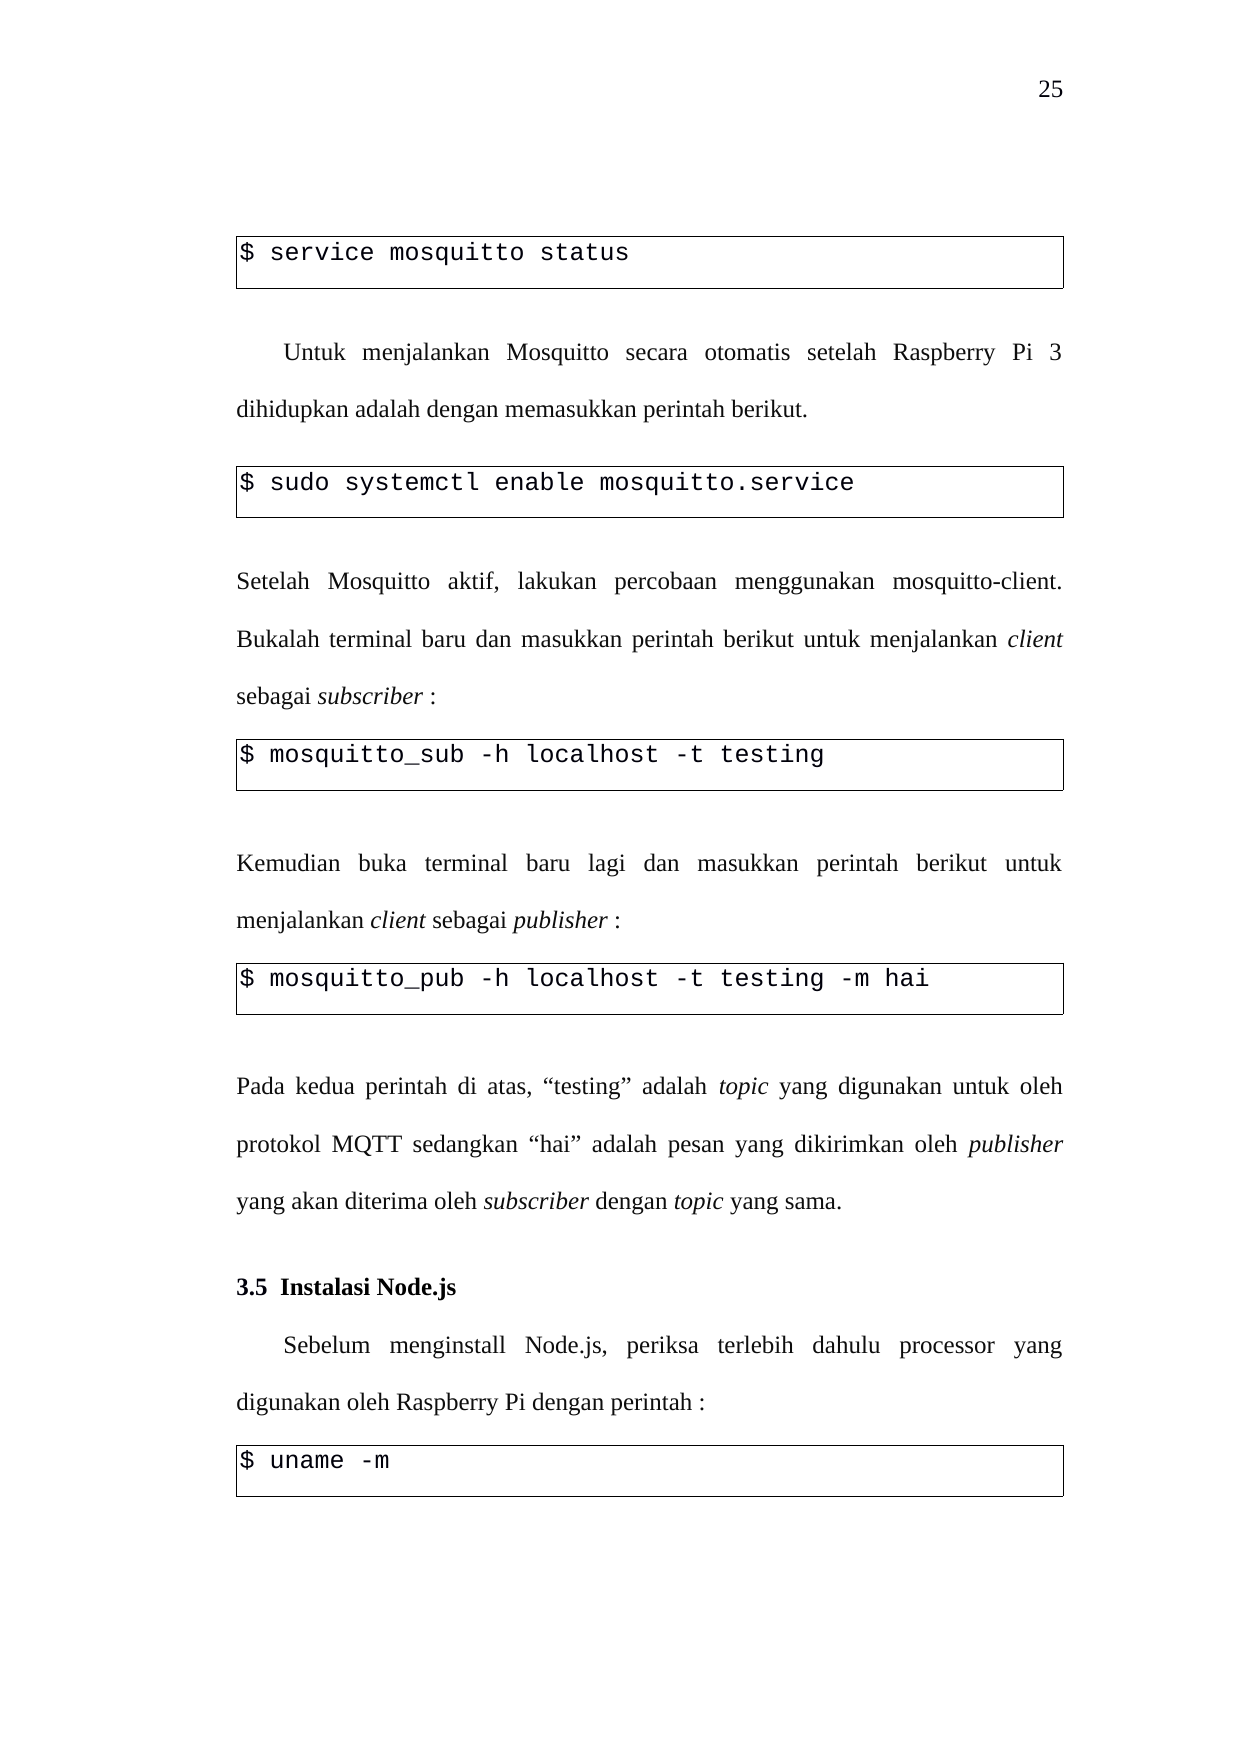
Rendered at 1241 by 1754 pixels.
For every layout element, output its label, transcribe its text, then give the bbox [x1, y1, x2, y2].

text Setelah Mosquitto aktif, lakukan percobaan menggunakan mosquitto-client. Bukalah terminal baru dan masukkan perintah berikut untuk menjalankan client sebagai subscriber : [236, 566, 1063, 710]
text Pada kedua perintah di atas, “testing” adalah topic yang digunakan untuk oleh protokol MQTT sedangkan “hai” adalah pesan yang dikirimkan oleh publisher yang akan diterima oleh subscriber dengan topic yang sama. [236, 1071, 1063, 1215]
text Sebelum menginstall Node.js, periksa terlebih dahulu processor yang digunakan oleh Raspberry Pi dengan perintah : [236, 1330, 1063, 1416]
table_header $ service mosquitto status [237, 237, 1063, 287]
text Untuk menjalankan Mosquitto secara otomatis setelah Raspberry Pi 3 dihidupkan adalah dengan memasukkan perintah berikut. [236, 337, 1063, 423]
subtitle 3.5 Instalasi Node.js [236, 1272, 1063, 1301]
text Kemudian buka terminal baru lagi dan masukkan perintah berikut untuk menjalankan client sebagai publisher : [236, 848, 1063, 934]
table_header $ mosquitto_pub -h localhost -t testing -m hai [237, 964, 1063, 1014]
table_header $ mosquitto_sub -h localhost -t testing [237, 740, 1063, 790]
table_header $ uname -m [237, 1446, 1063, 1496]
table_header $ sudo systemctl enable mosquitto.service [237, 467, 1063, 517]
